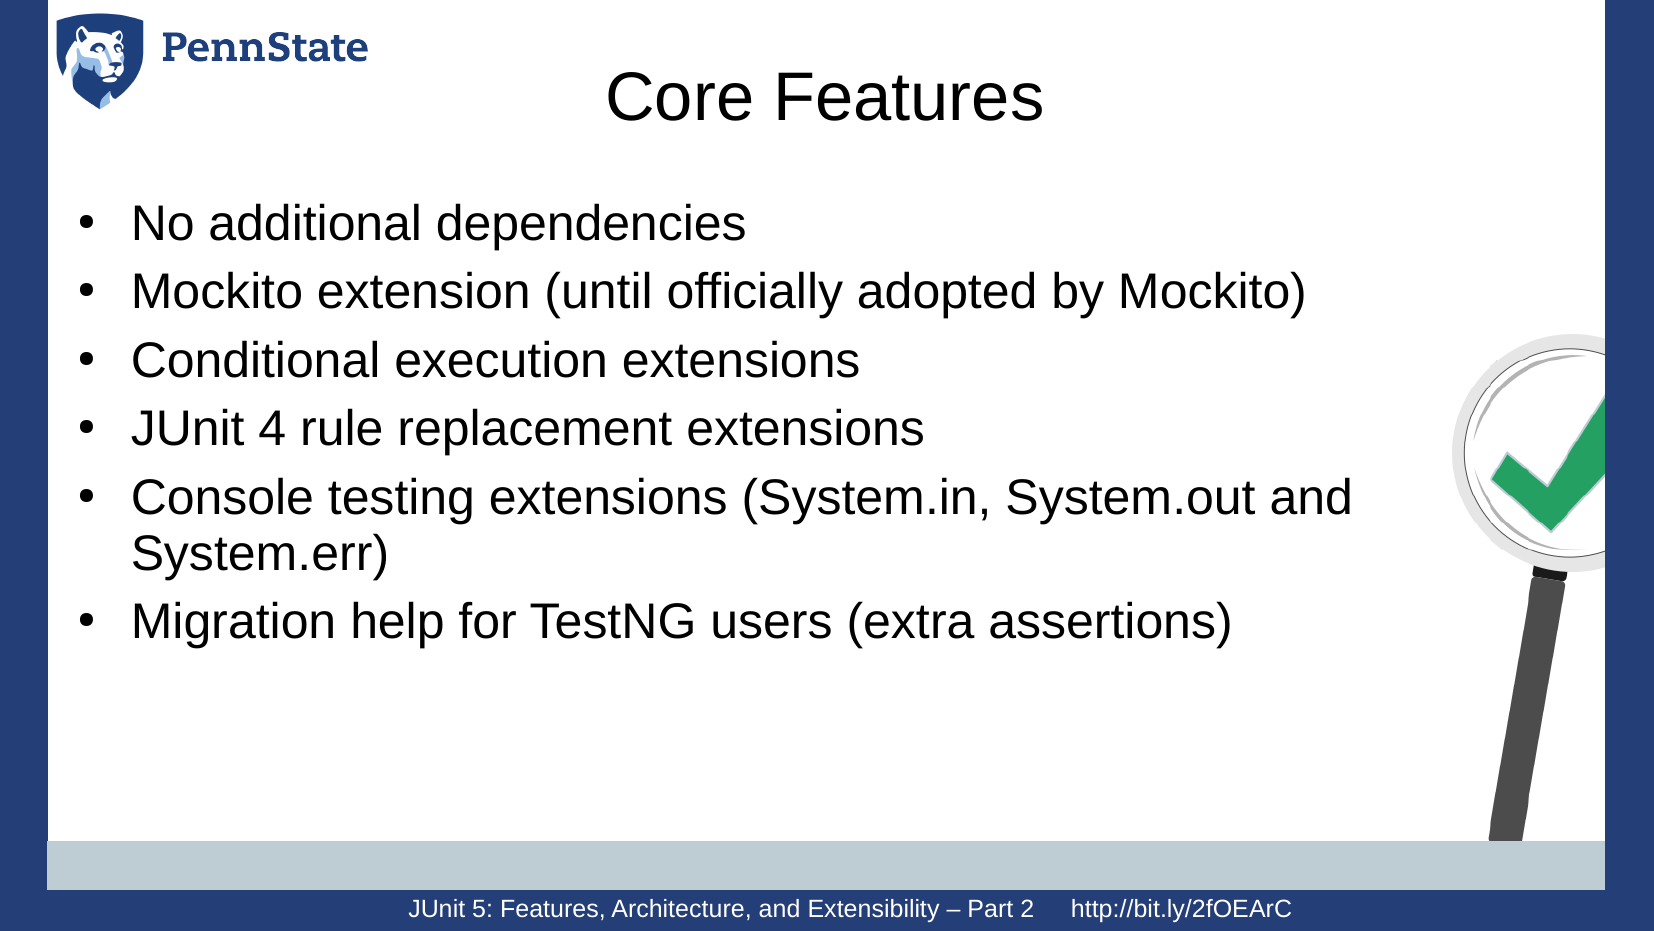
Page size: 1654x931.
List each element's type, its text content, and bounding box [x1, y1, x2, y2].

title Core Features [60, 19, 1591, 175]
picture [48, 0, 411, 152]
list No additional dependencies Mockito extension (until officially adopted by Mockito) Conditional execution extensions JUnit 4 rule replacement extensions Console testing extensions (System.in, System.out and System.err) Migration help for TestNG users (extra assertions) [60, 195, 1486, 827]
picture [1452, 334, 1605, 841]
